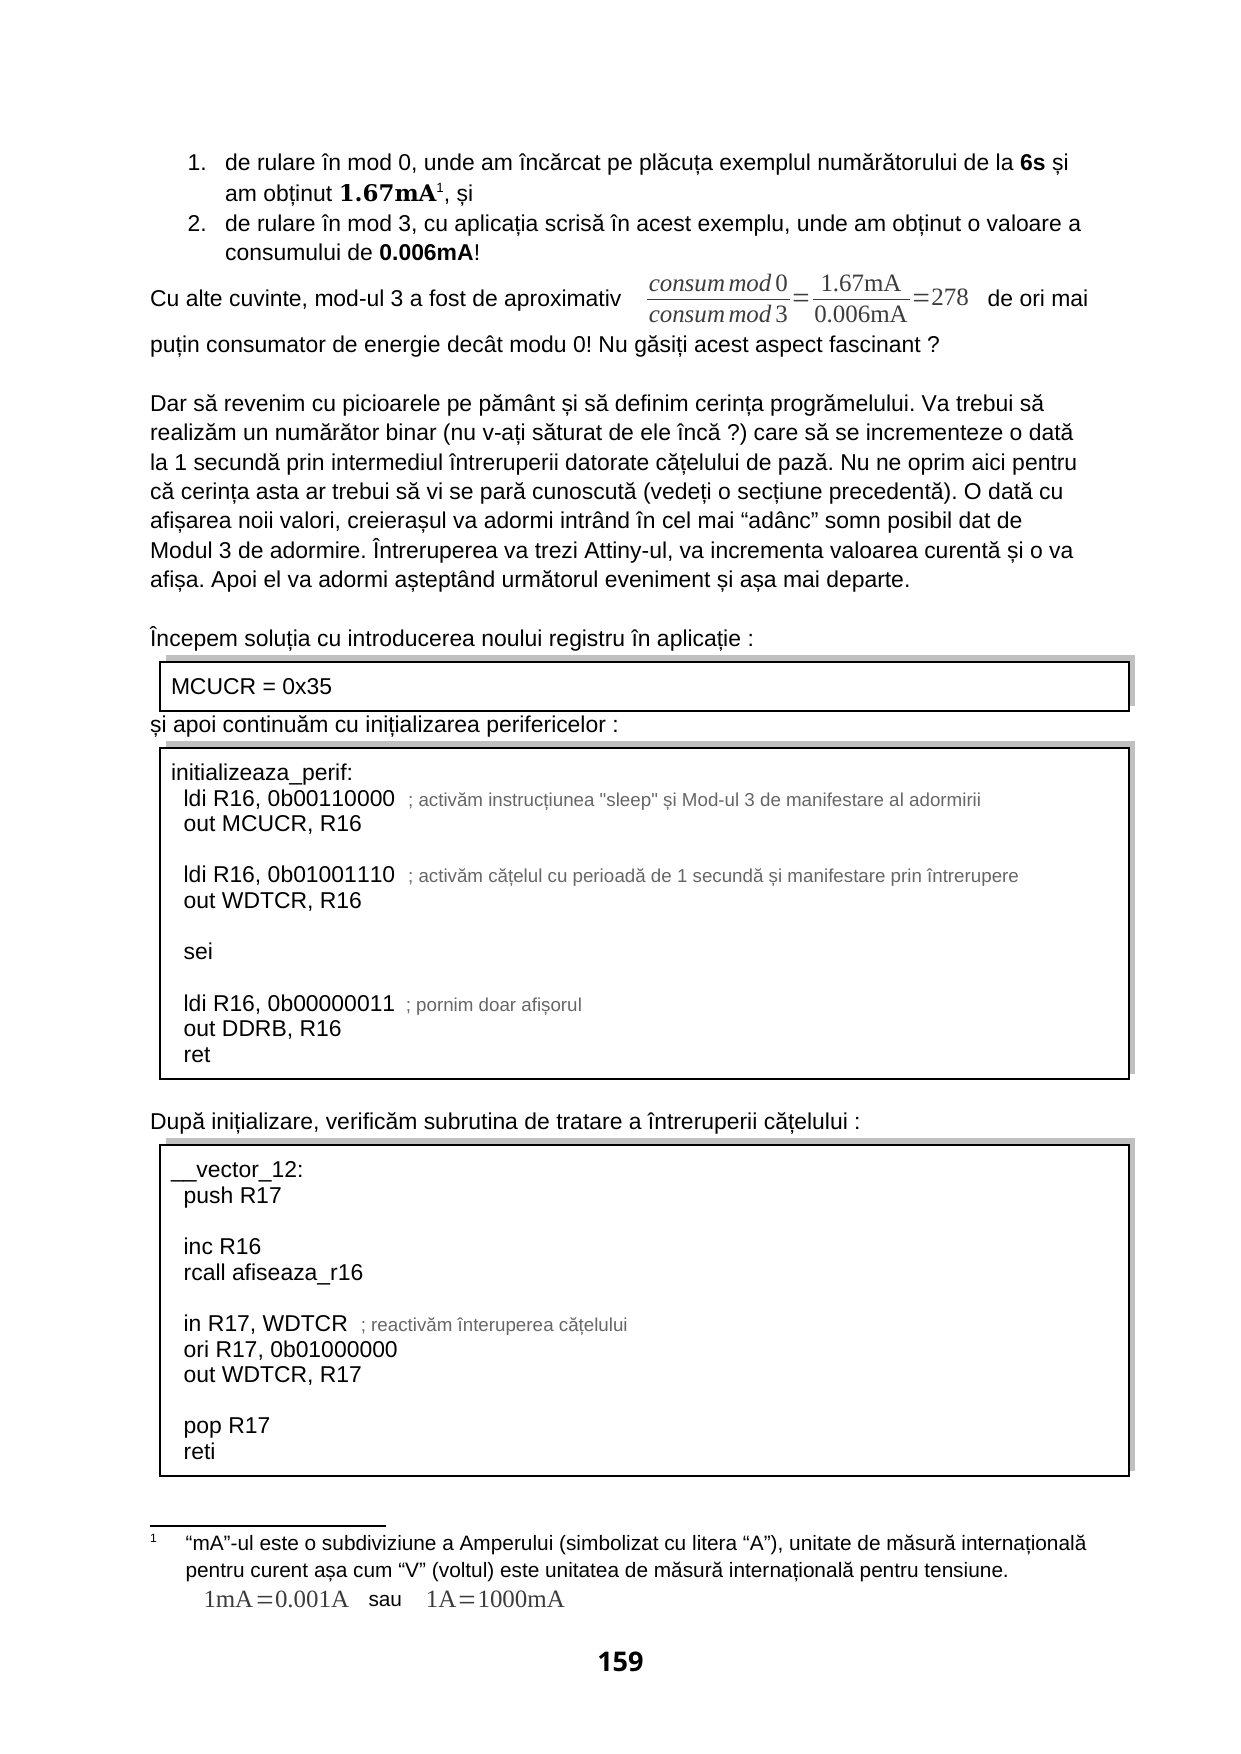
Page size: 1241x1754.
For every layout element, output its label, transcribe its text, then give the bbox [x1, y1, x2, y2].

text și apoi continuăm cu inițializarea perifericelor : [150, 712, 1091, 737]
list de rulare în mod 3, cu aplicația scrisă în acest exemplu, unde am obținut o valoare a consumului de 0.006mA! [187, 210, 1091, 265]
table_header MCUCR = 0x35 [161, 663, 1128, 709]
list “mA”-ul este o subdiviziune a Amperului (simbolizat cu litera “A”), unitate de măsură internațională pentru curent așa cum “V” (voltul) este unitatea de măsură internațională pentru tensiune. sau [150, 1532, 1091, 1613]
text Începem soluția cu introducerea noului registru în aplicație : [150, 626, 1091, 651]
table_header __vector_12: push R17 inc R16 rcall afiseaza_r16 in R17, WDTCR ; reactivăm înteruperea cățelului ori R17, 0b01000000 out WDTCR, R17 pop R17 reti [161, 1146, 1128, 1475]
text După inițializare, verificăm subrutina de tratare a întreruperii cățelului : [150, 1109, 1091, 1134]
table_header initializeaza_perif: ldi R16, 0b00110000 ; activăm instrucțiunea "sleep" și Mod-ul 3 de manifestare al adormirii out MCUCR, R16 ldi R16, 0b01001110 ; activăm cățelul cu perioadă de 1 secundă și manifestare prin întrerupere out WDTCR, R16 sei ldi R16, 0b00000011 ; pornim doar afișorul out DDRB, R16 ret [161, 749, 1128, 1077]
text Cu alte cuvinte, mod-ul 3 a fost de aproximativ de ori mai puțin consumator de energie decât modu 0! Nu găsiți acest aspect fascinant ? [150, 269, 1091, 357]
list de rulare în mod 0, unde am încărcat pe plăcuța exemplul numărătorului de la 6s și am obținut 1.67mA, și [187, 150, 1091, 206]
text Dar să revenim cu picioarele pe pământ și să definim cerința progrămelului. Va trebui să realizăm un numărător binar (nu v-ați săturat de ele încă ?) care să se incrementeze o dată la 1 secundă prin intermediul întreruperii datorate cățelului de pază. Nu ne oprim aici pentru că cerința asta ar trebui să vi se pară cunoscută (vedeți o secțiune precedentă). O dată cu afișarea noii valori, creierașul va adormi intrând în cel mai “adânc” somn posibil dat de Modul 3 de adormire. Întreruperea va trezi Attiny-ul, va incrementa valoarea curentă și o va afișa. Apoi el va adormi așteptând următorul eveniment și așa mai departe. [150, 391, 1091, 592]
